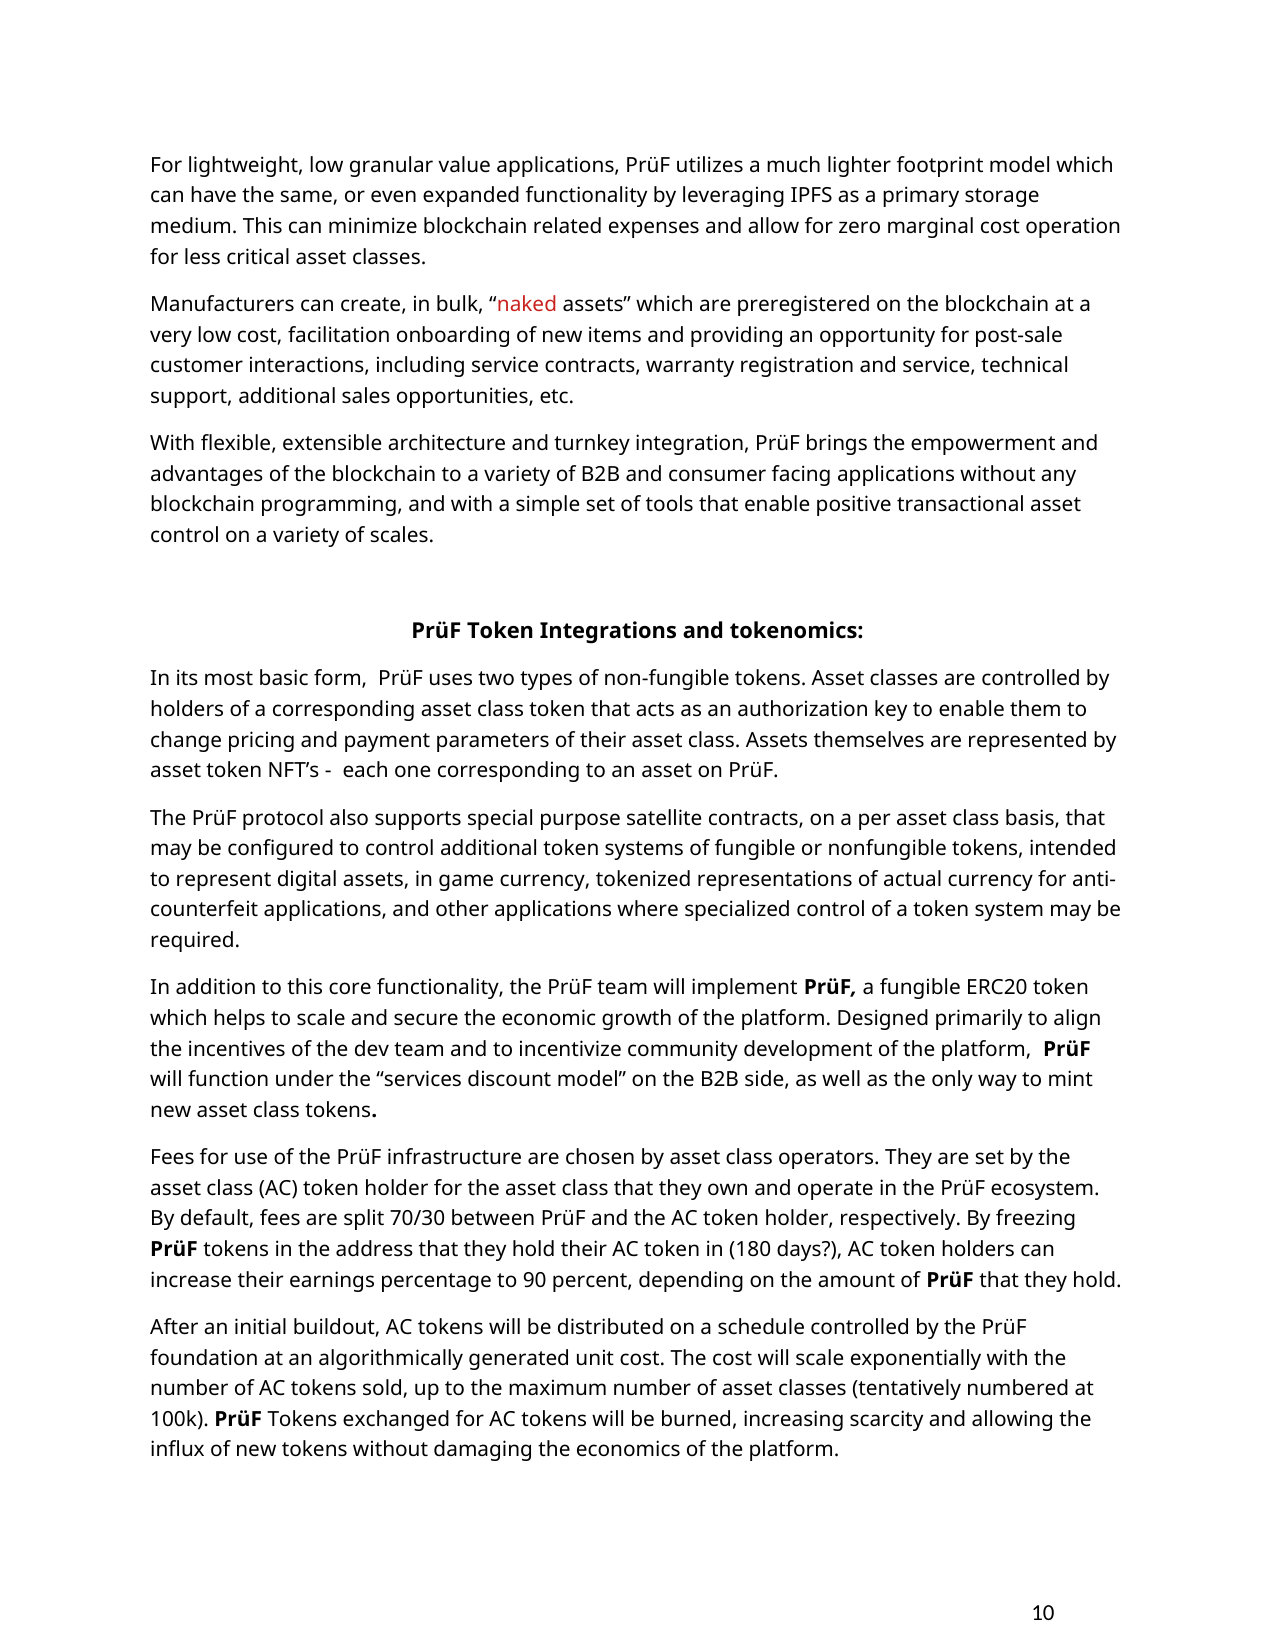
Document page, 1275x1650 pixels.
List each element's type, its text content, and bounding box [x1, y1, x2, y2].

text The PrüF protocol also supports special purpose satellite contracts, on a per asset class basis, that may be configured to control additional token systems of fungible or nonfungible tokens, intended to represent digital assets, in game currency, tokenized representations of actual currency for anti-counterfeit applications, and other applications where specialized control of a token system may be required. [150, 803, 1125, 954]
text Manufacturers can create, in bulk, “naked assets” which are preregistered on the blockchain at a very low cost, facilitation onboarding of new items and providing an opportunity for post-sale customer interactions, including service contracts, warranty registration and service, technical support, additional sales opportunities, etc. [150, 289, 1125, 409]
text With flexible, extensible architecture and turnkey integration, PrüF brings the empowerment and advantages of the blockchain to a variety of B2B and consumer facing applications without any blockchain programming, and with a simple set of tools that enable positive transactional asset control on a variety of scales. [150, 428, 1125, 549]
text For lightweight, low granular value applications, PrüF utilizes a much lighter footprint model which can have the same, or even expanded functionality by leveraging IPFS as a primary storage medium. This can minimize blockchain related expenses and allow for zero marginal cost operation for less critical asset classes. [150, 150, 1125, 270]
text PrüF Token Integrations and tokenomics: [150, 615, 1125, 644]
text After an initial buildout, AC tokens will be distributed on a schedule controlled by the PrüF foundation at an algorithmically generated unit cost. The cost will scale exponentially with the number of AC tokens sold, up to the maximum number of asset classes (tentatively numbered at 100k). PrüF Tokens exchanged for AC tokens will be burned, increasing scarcity and allowing the influx of new tokens without damaging the economics of the platform. [150, 1312, 1125, 1463]
text In addition to this core functionality, the PrüF team will implement PrüF, a fungible ERC20 token which helps to scale and secure the economic growth of the platform. Designed primarily to align the incentives of the dev team and to incentivize community development of the platform, PrüF will function under the “services discount model” on the B2B side, as well as the only way to mint new asset class tokens. [150, 972, 1125, 1123]
text In its most basic form, PrüF uses two types of non-fungible tokens. Asset classes are controlled by holders of a corresponding asset class token that acts as an authorization key to enable them to change pricing and payment parameters of their asset class. Assets themselves are represented by asset token NFT’s - each one corresponding to an asset on PrüF. [150, 663, 1125, 784]
text Fees for use of the PrüF infrastructure are chosen by asset class operators. They are set by the asset class (AC) token holder for the asset class that they own and operate in the PrüF ecosystem. By default, fees are split 70/30 between PrüF and the AC token holder, respectively. By freezing PrüF tokens in the address that they hold their AC token in (180 days?), AC token holders can increase their earnings percentage to 90 percent, depending on the amount of PrüF that they hold. [150, 1142, 1125, 1293]
